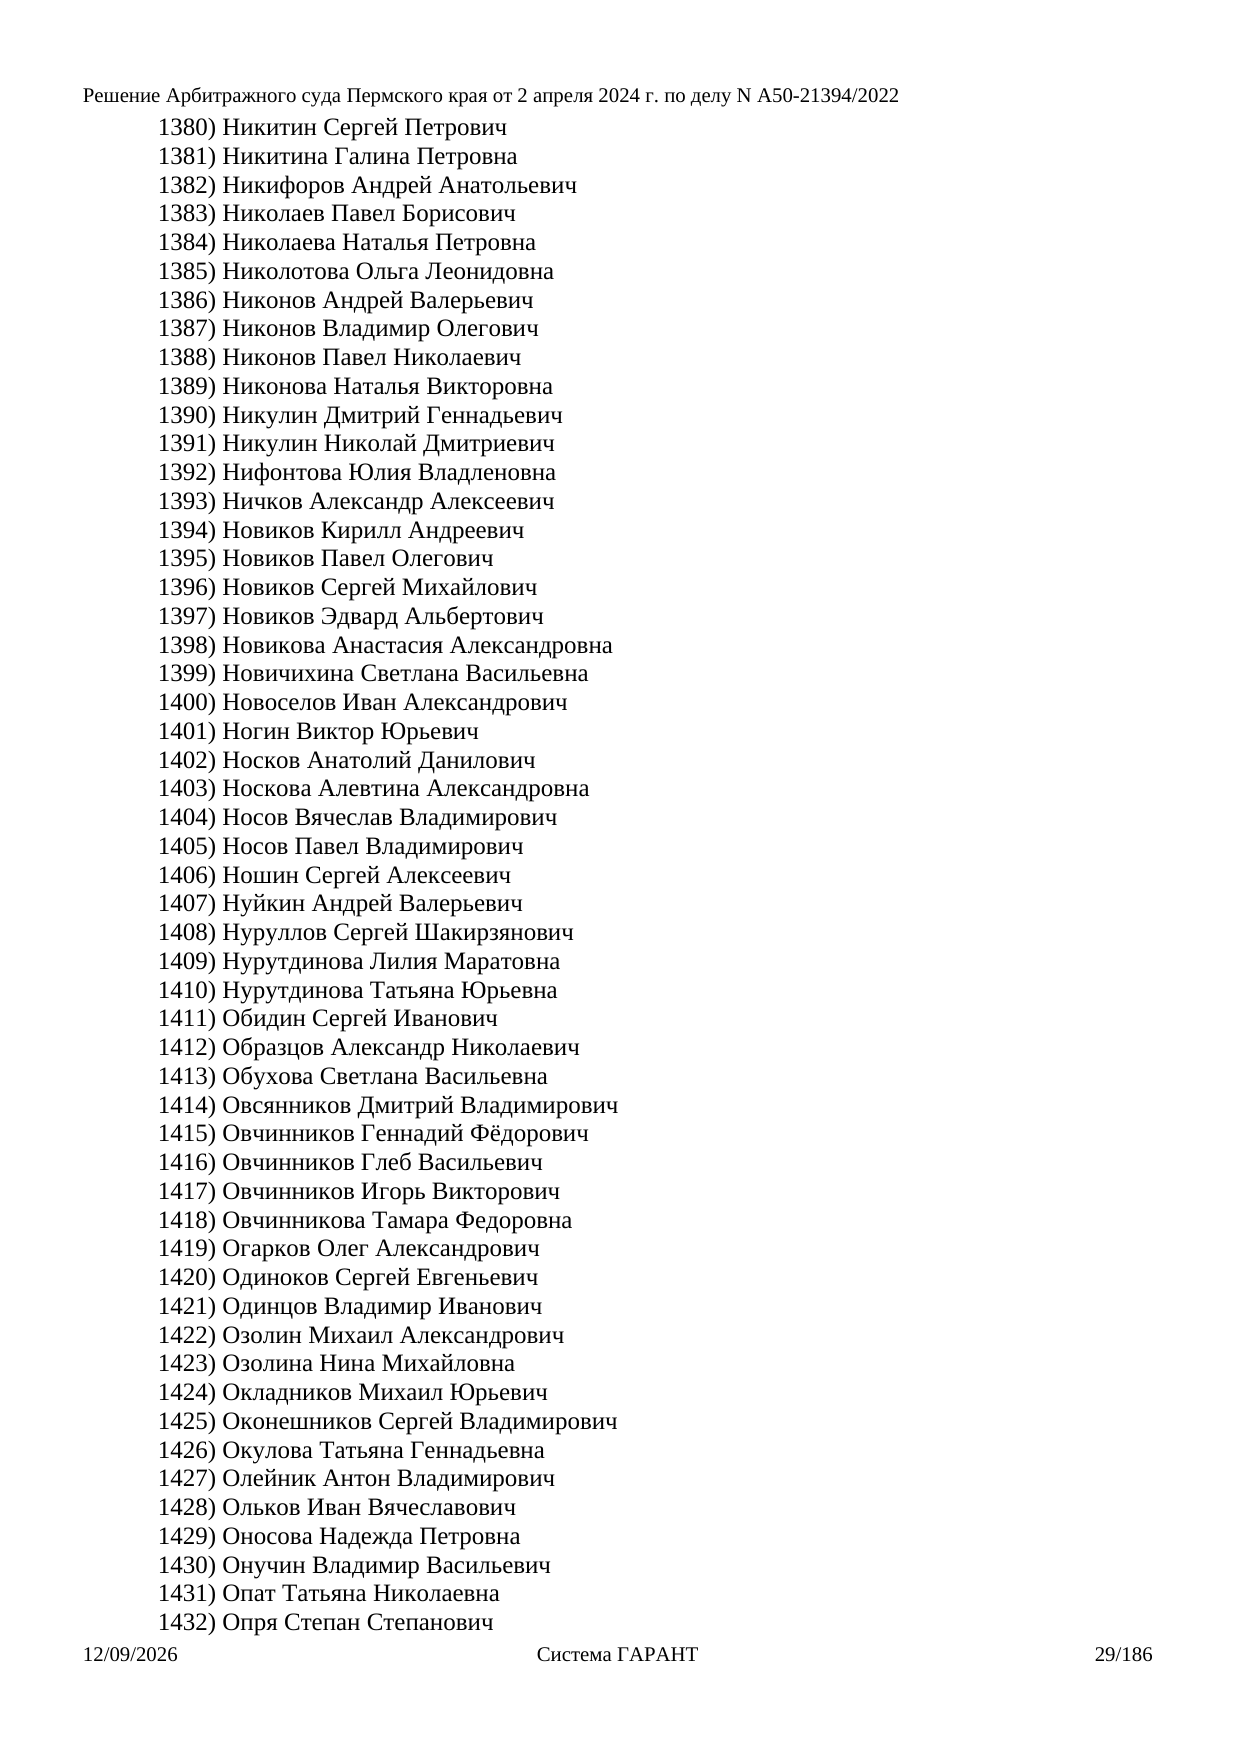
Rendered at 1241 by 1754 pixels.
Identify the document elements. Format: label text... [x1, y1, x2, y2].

text 1403) Носкова Алевтина Александровна [83, 773, 1157, 802]
text 1387) Никонов Владимир Олегович [83, 313, 1157, 342]
text 1389) Никонова Наталья Викторовна [83, 371, 1157, 400]
text 1396) Новиков Сергей Михайлович [83, 572, 1157, 601]
text 1426) Окулова Татьяна Геннадьевна [83, 1435, 1157, 1463]
text 1397) Новиков Эдвард Альбертович [83, 601, 1157, 630]
text 1404) Носов Вячеслав Владимирович [83, 802, 1157, 831]
text 1425) Оконешников Сергей Владимирович [83, 1406, 1157, 1435]
text 1393) Ничков Александр Алексеевич [83, 486, 1157, 515]
text 1427) Олейник Антон Владимирович [83, 1463, 1157, 1492]
text 1414) Овсянников Дмитрий Владимирович [83, 1090, 1157, 1118]
text 1430) Онучин Владимир Васильевич [83, 1550, 1157, 1578]
text 1424) Окладников Михаил Юрьевич [83, 1377, 1157, 1406]
text 1422) Озолин Михаил Александрович [83, 1320, 1157, 1348]
text 1409) Нурутдинова Лилия Маратовна [83, 946, 1157, 975]
text 1408) Нуруллов Сергей Шакирзянович [83, 917, 1157, 946]
text 1401) Ногин Виктор Юрьевич [83, 716, 1157, 745]
text 1421) Одинцов Владимир Иванович [83, 1291, 1157, 1320]
text 1411) Обидин Сергей Иванович [83, 1003, 1157, 1032]
text 1413) Обухова Светлана Васильевна [83, 1061, 1157, 1090]
text 1402) Носков Анатолий Данилович [83, 745, 1157, 773]
text 1420) Одиноков Сергей Евгеньевич [83, 1262, 1157, 1291]
text 1432) Опря Степан Степанович [83, 1607, 1157, 1636]
text 1407) Нуйкин Андрей Валерьевич [83, 888, 1157, 917]
text 1382) Никифоров Андрей Анатольевич [83, 170, 1157, 198]
text 1400) Новоселов Иван Александрович [83, 687, 1157, 716]
text 1391) Никулин Николай Дмитриевич [83, 428, 1157, 457]
text 1394) Новиков Кирилл Андреевич [83, 515, 1157, 543]
text 1398) Новикова Анастасия Александровна [83, 630, 1157, 658]
text 1415) Овчинников Геннадий Фёдорович [83, 1118, 1157, 1147]
text 1386) Никонов Андрей Валерьевич [83, 285, 1157, 313]
text 1383) Николаев Павел Борисович [83, 198, 1157, 227]
text 1385) Николотова Ольга Леонидовна [83, 256, 1157, 285]
text 1380) Никитин Сергей Петрович [83, 112, 1157, 141]
text 1429) Оносова Надежда Петровна [83, 1521, 1157, 1550]
text 1406) Ношин Сергей Алексеевич [83, 860, 1157, 888]
text 1410) Нурутдинова Татьяна Юрьевна [83, 975, 1157, 1003]
text 1388) Никонов Павел Николаевич [83, 342, 1157, 371]
text 1405) Носов Павел Владимирович [83, 831, 1157, 860]
text 1423) Озолина Нина Михайловна [83, 1348, 1157, 1377]
text 1431) Опат Татьяна Николаевна [83, 1578, 1157, 1607]
text 1399) Новичихина Светлана Васильевна [83, 658, 1157, 687]
text 1384) Николаева Наталья Петровна [83, 227, 1157, 256]
text 1412) Образцов Александр Николаевич [83, 1032, 1157, 1061]
text 1390) Никулин Дмитрий Геннадьевич [83, 400, 1157, 428]
text 1419) Огарков Олег Александрович [83, 1233, 1157, 1262]
text 1416) Овчинников Глеб Васильевич [83, 1147, 1157, 1176]
text 1395) Новиков Павел Олегович [83, 543, 1157, 572]
text 1381) Никитина Галина Петровна [83, 141, 1157, 170]
text 1417) Овчинников Игорь Викторович [83, 1176, 1157, 1205]
text 1428) Ольков Иван Вячеславович [83, 1492, 1157, 1521]
text 1418) Овчинникова Тамара Федоровна [83, 1205, 1157, 1233]
text 1392) Нифонтова Юлия Владленовна [83, 457, 1157, 486]
